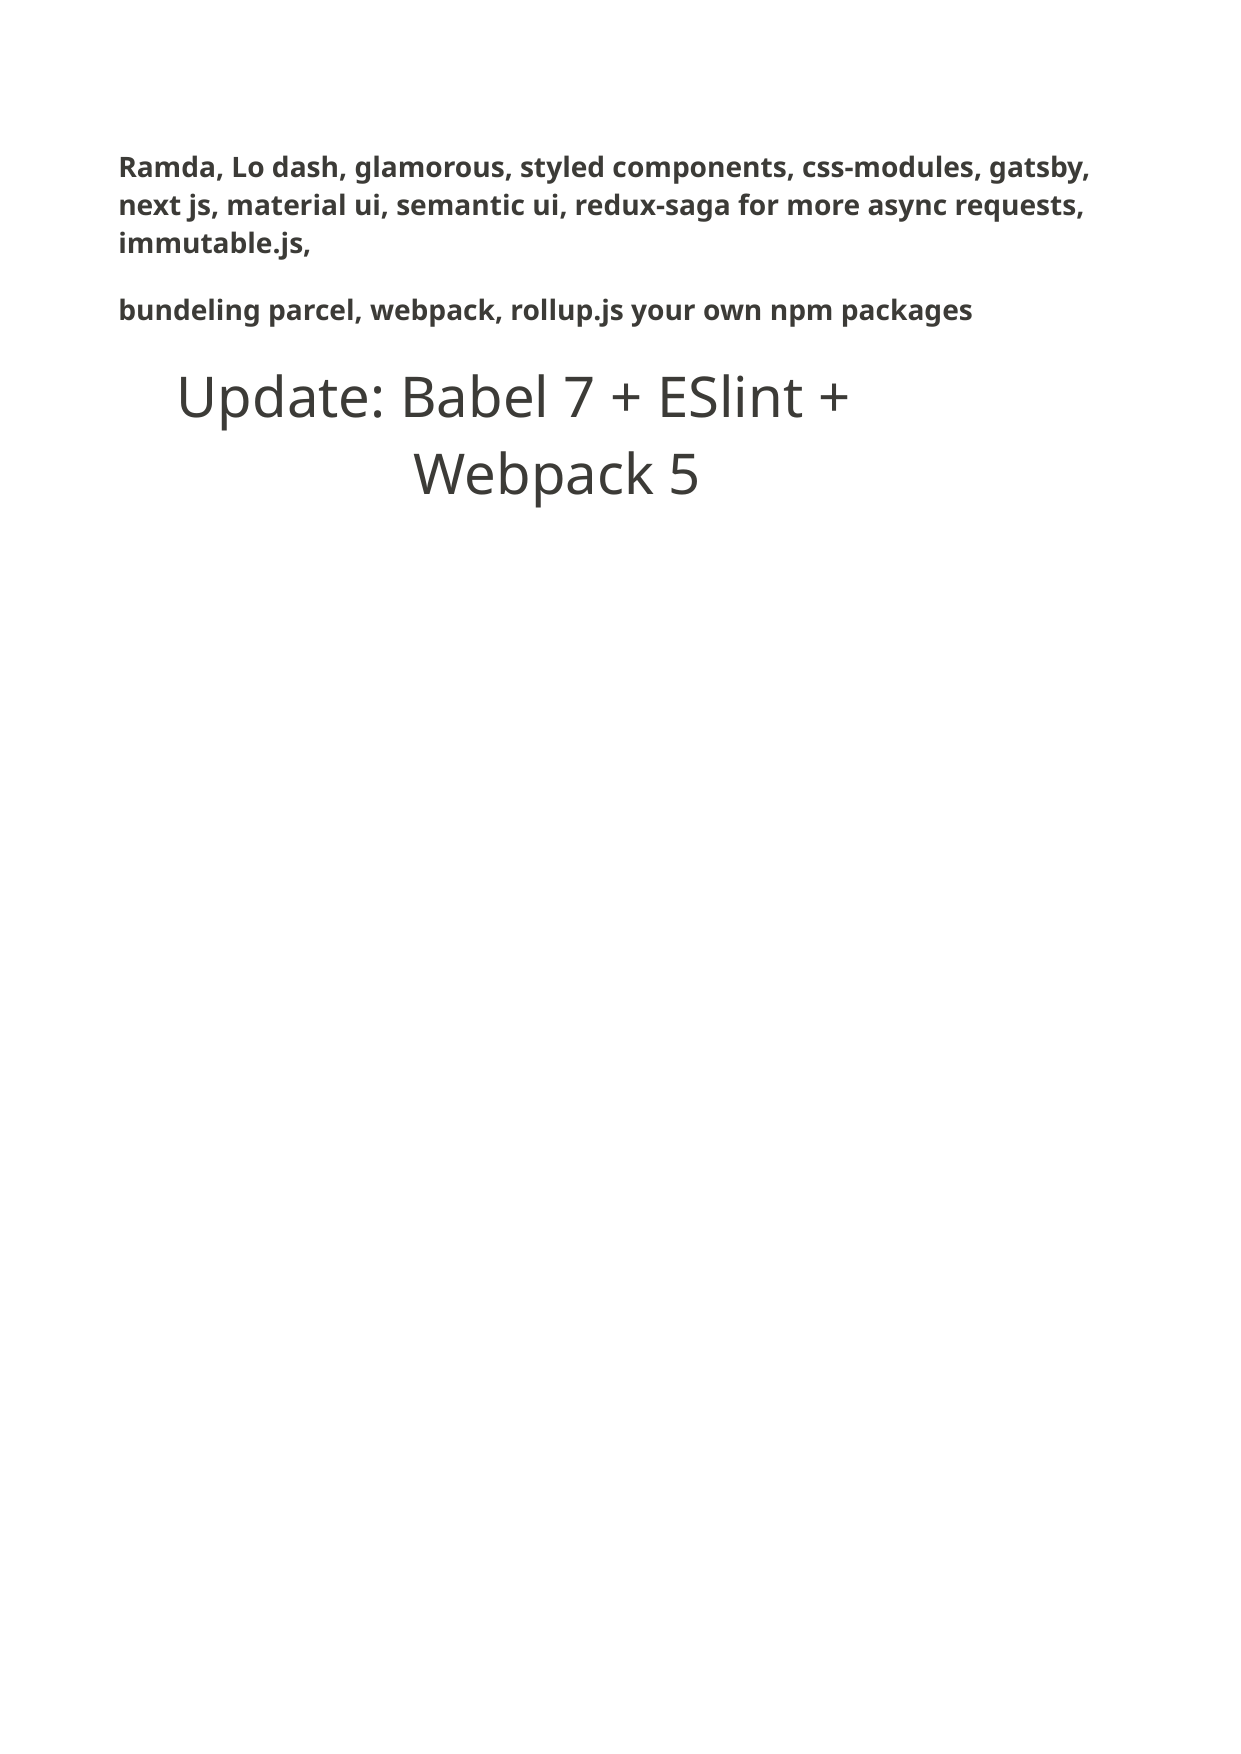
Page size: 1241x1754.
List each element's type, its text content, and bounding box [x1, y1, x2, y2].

text Update: Babel 7 + ESlint + Webpack 5 [118, 358, 1122, 511]
text bundeling parcel, webpack, rollup.js your own npm packages [118, 291, 1122, 329]
text Ramda, Lo dash, glamorous, styled components, css-modules, gatsby, next js, material ui, semantic ui, redux-saga for more async requests, immutable.js, [118, 147, 1122, 262]
